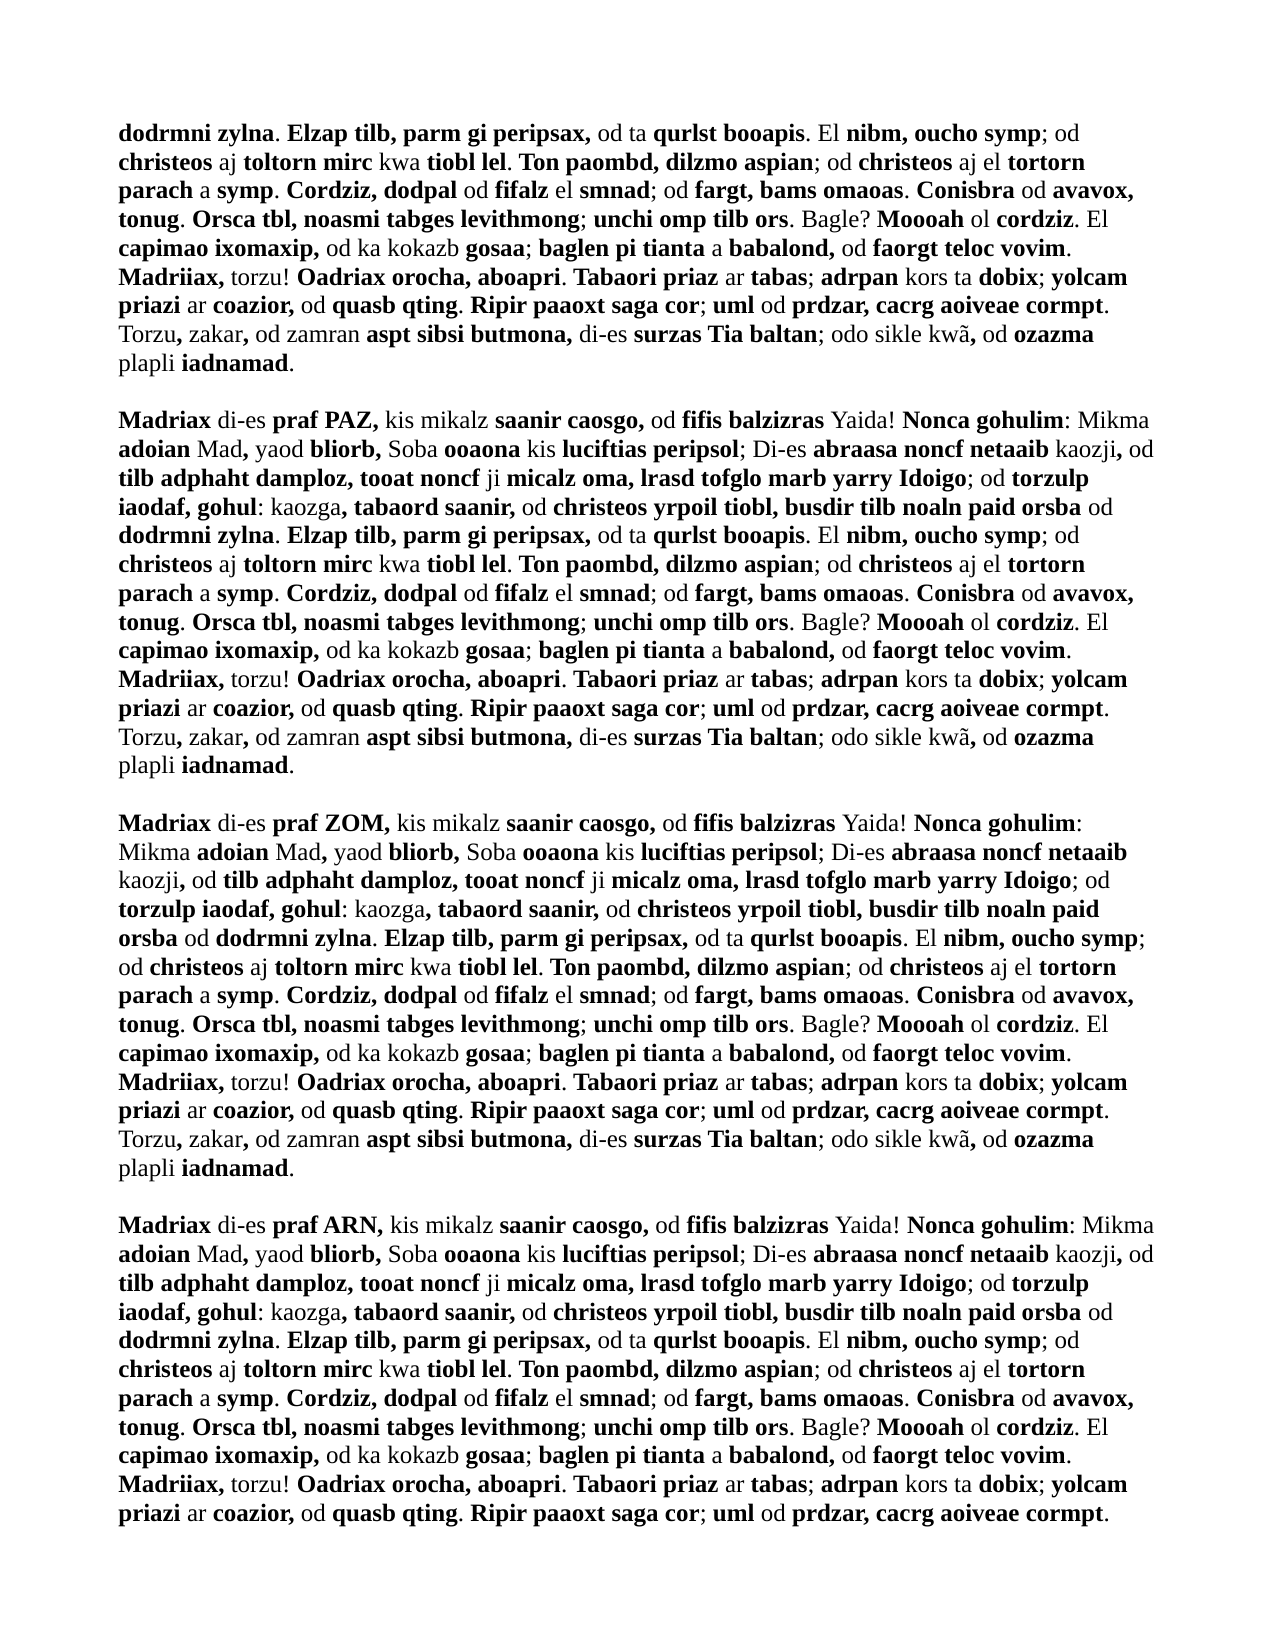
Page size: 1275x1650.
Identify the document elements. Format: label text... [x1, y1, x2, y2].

text dodrmni zylna. Elzap tilb, parm gi peripsax, od ta qurlst booapis. El nibm, oucho symp; od christeos aj toltorn mirc kwa tiobl lel. Ton paombd, dilzmo aspian; od christeos aj el tortorn parach a symp. Cordziz, dodpal od fifalz el smnad; od fargt, bams omaoas. Conisbra od avavox, tonug. Orsca tbl, noasmi tabges levithmong; unchi omp tilb ors. Bagle? Moooah ol cordziz. El capimao ixomaxip, od ka kokazb gosaa; baglen pi tianta a babalond, od faorgt teloc vovim. Madriiax, torzu! Oadriax orocha, aboapri. Tabaori priaz ar tabas; adrpan kors ta dobix; yolcam priazi ar coazior, od quasb qting. Ripir paaoxt saga cor; uml od prdzar, cacrg aoiveae cormpt. Torzu, zakar, od zamran aspt sibsi butmona, di-es surzas Tia baltan; odo sikle kwã, od ozazma plapli iadnamad. [118, 118, 1157, 377]
text Madriax di-es praf ZOM, kis mikalz saanir caosgo, od fifis balzizras Yaida! Nonca gohulim: Mikma adoian Mad, yaod bliorb, Soba ooaona kis luciftias peripsol; Di-es abraasa noncf netaaib kaozji, od tilb adphaht damploz, tooat noncf ji micalz oma, lrasd tofglo marb yarry Idoigo; od torzulp iaodaf, gohul: kaozga, tabaord saanir, od christeos yrpoil tiobl, busdir tilb noaln paid orsba od dodrmni zylna. Elzap tilb, parm gi peripsax, od ta qurlst booapis. El nibm, oucho symp; od christeos aj toltorn mirc kwa tiobl lel. Ton paombd, dilzmo aspian; od christeos aj el tortorn parach a symp. Cordziz, dodpal od fifalz el smnad; od fargt, bams omaoas. Conisbra od avavox, tonug. Orsca tbl, noasmi tabges levithmong; unchi omp tilb ors. Bagle? Moooah ol cordziz. El capimao ixomaxip, od ka kokazb gosaa; baglen pi tianta a babalond, od faorgt teloc vovim. Madriiax, torzu! Oadriax orocha, aboapri. Tabaori priaz ar tabas; adrpan kors ta dobix; yolcam priazi ar coazior, od quasb qting. Ripir paaoxt saga cor; uml od prdzar, cacrg aoiveae cormpt. Torzu, zakar, od zamran aspt sibsi butmona, di-es surzas Tia baltan; odo sikle kwã, od ozazma plapli iadnamad. [118, 808, 1157, 1182]
text Madriax di-es praf PAZ, kis mikalz saanir caosgo, od fifis balzizras Yaida! Nonca gohulim: Mikma adoian Mad, yaod bliorb, Soba ooaona kis luciftias peripsol; Di-es abraasa noncf netaaib kaozji, od tilb adphaht damploz, tooat noncf ji micalz oma, lrasd tofglo marb yarry Idoigo; od torzulp iaodaf, gohul: kaozga, tabaord saanir, od christeos yrpoil tiobl, busdir tilb noaln paid orsba od dodrmni zylna. Elzap tilb, parm gi peripsax, od ta qurlst booapis. El nibm, oucho symp; od christeos aj toltorn mirc kwa tiobl lel. Ton paombd, dilzmo aspian; od christeos aj el tortorn parach a symp. Cordziz, dodpal od fifalz el smnad; od fargt, bams omaoas. Conisbra od avavox, tonug. Orsca tbl, noasmi tabges levithmong; unchi omp tilb ors. Bagle? Moooah ol cordziz. El capimao ixomaxip, od ka kokazb gosaa; baglen pi tianta a babalond, od faorgt teloc vovim. Madriiax, torzu! Oadriax orocha, aboapri. Tabaori priaz ar tabas; adrpan kors ta dobix; yolcam priazi ar coazior, od quasb qting. Ripir paaoxt saga cor; uml od prdzar, cacrg aoiveae cormpt. Torzu, zakar, od zamran aspt sibsi butmona, di-es surzas Tia baltan; odo sikle kwã, od ozazma plapli iadnamad. [118, 406, 1157, 779]
text Madriax di-es praf ARN, kis mikalz saanir caosgo, od fifis balzizras Yaida! Nonca gohulim: Mikma adoian Mad, yaod bliorb, Soba ooaona kis luciftias peripsol; Di-es abraasa noncf netaaib kaozji, od tilb adphaht damploz, tooat noncf ji micalz oma, lrasd tofglo marb yarry Idoigo; od torzulp iaodaf, gohul: kaozga, tabaord saanir, od christeos yrpoil tiobl, busdir tilb noaln paid orsba od dodrmni zylna. Elzap tilb, parm gi peripsax, od ta qurlst booapis. El nibm, oucho symp; od christeos aj toltorn mirc kwa tiobl lel. Ton paombd, dilzmo aspian; od christeos aj el tortorn parach a symp. Cordziz, dodpal od fifalz el smnad; od fargt, bams omaoas. Conisbra od avavox, tonug. Orsca tbl, noasmi tabges levithmong; unchi omp tilb ors. Bagle? Moooah ol cordziz. El capimao ixomaxip, od ka kokazb gosaa; baglen pi tianta a babalond, od faorgt teloc vovim. Madriiax, torzu! Oadriax orocha, aboapri. Tabaori priaz ar tabas; adrpan kors ta dobix; yolcam priazi ar coazior, od quasb qting. Ripir paaoxt saga cor; uml od prdzar, cacrg aoiveae cormpt. [118, 1211, 1157, 1527]
